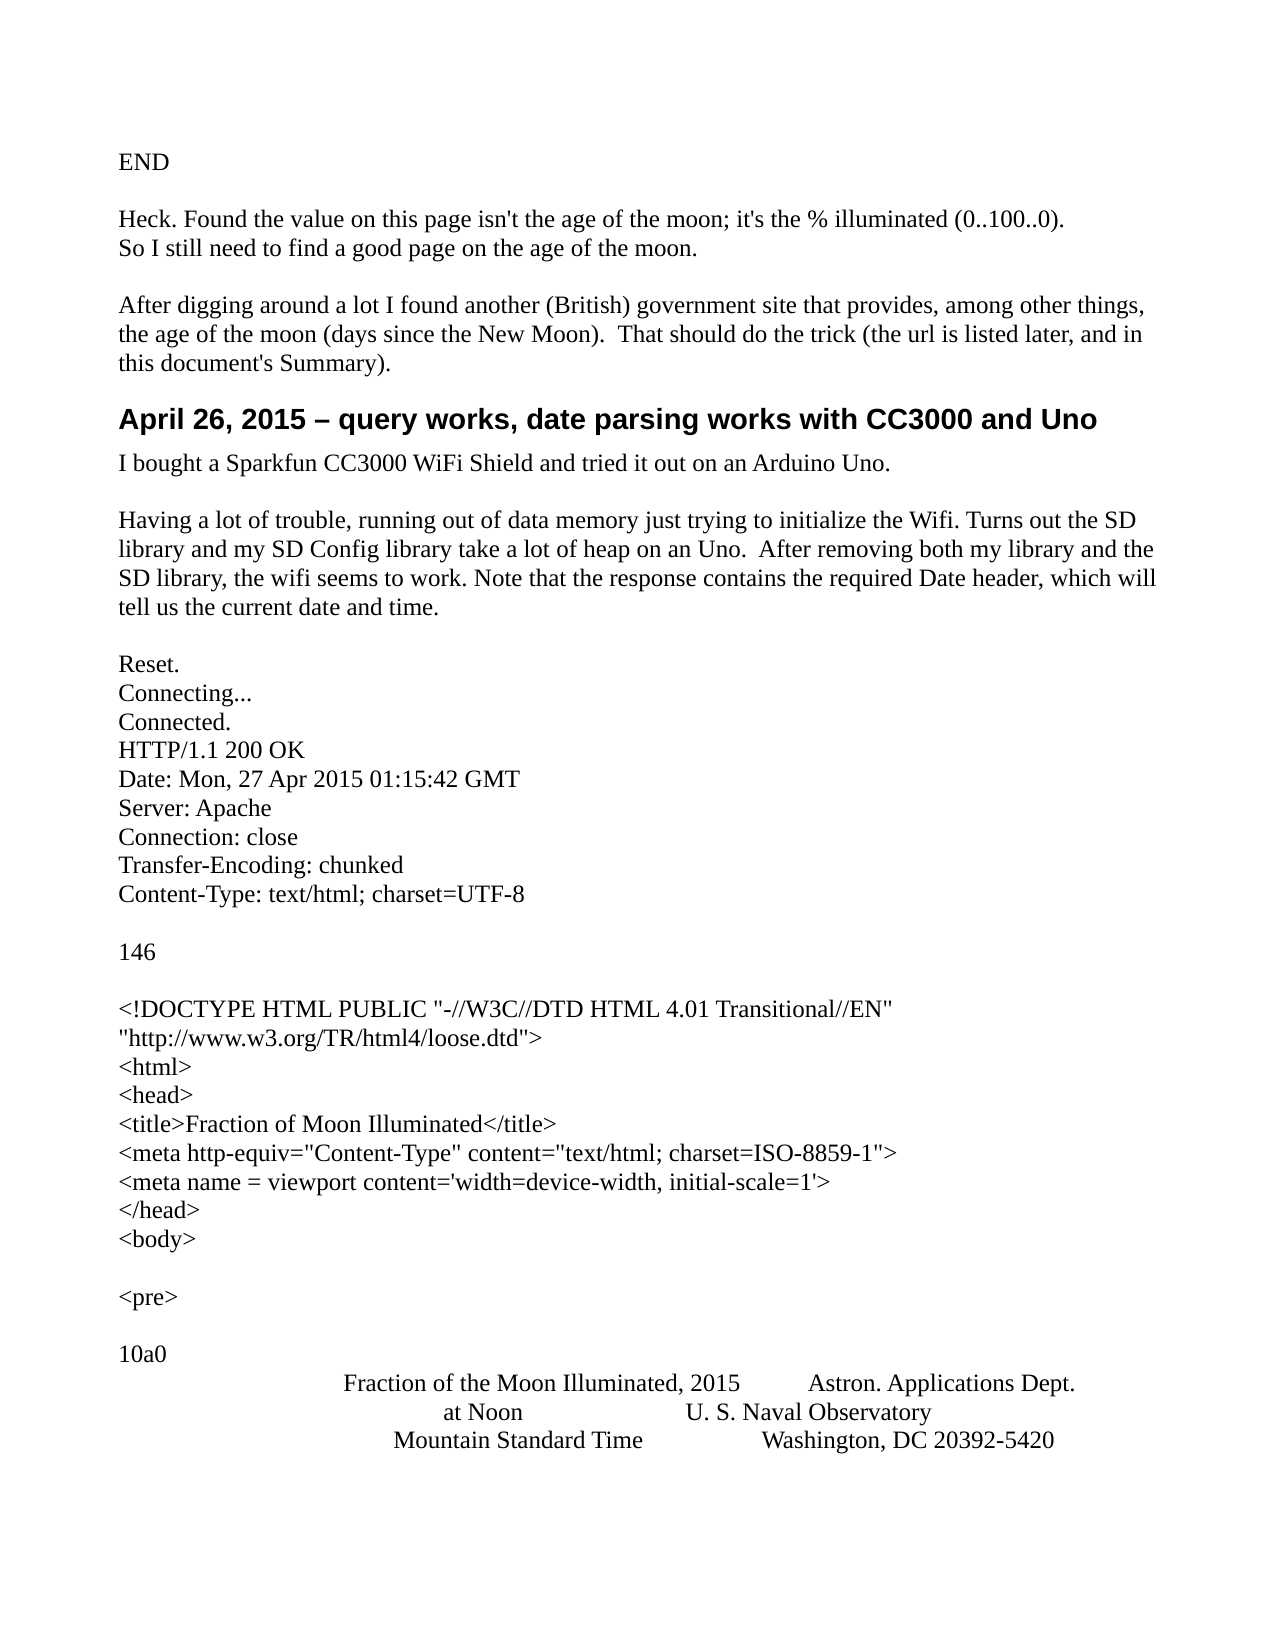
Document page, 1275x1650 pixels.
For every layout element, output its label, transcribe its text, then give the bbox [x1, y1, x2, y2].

text <head> [118, 1080, 1157, 1109]
text Mountain Standard Time Washington, DC 20392-5420 [118, 1425, 1157, 1454]
text After digging around a lot I found another (British) government site that provides, among other things, the age of the moon (days since the New Moon). That should do the trick (the url is listed later, and in this document's Summary). [118, 291, 1157, 377]
text END [118, 147, 1157, 176]
text <body> [118, 1224, 1157, 1253]
text Fraction of the Moon Illuminated, 2015 Astron. Applications Dept. [118, 1368, 1157, 1397]
text 146 [118, 937, 1157, 965]
text <title>Fraction of Moon Illuminated</title> [118, 1109, 1157, 1138]
text Having a lot of trouble, running out of data memory just trying to initialize the Wifi. Turns out the SD library and my SD Config library take a lot of heap on an Uno. After removing both my library and the SD library, the wifi seems to work. Note that the response contains the required Date header, which will tell us the current date and time. [118, 505, 1157, 620]
text Connection: close [118, 822, 1157, 850]
text at Noon U. S. Naval Observatory [118, 1397, 1157, 1425]
text <meta http-equiv="Content-Type" content="text/html; charset=ISO-8859-1"> [118, 1138, 1157, 1167]
text <html> [118, 1052, 1157, 1080]
text Content-Type: text/html; charset=UTF-8 [118, 879, 1157, 908]
text Server: Apache [118, 793, 1157, 822]
subtitle April 26, 2015 – query works, date parsing works with CC3000 and Uno [118, 402, 1157, 435]
text <meta name = viewport content='width=device-width, initial-scale=1'> [118, 1167, 1157, 1195]
text So I still need to find a good page on the age of the moon. [118, 233, 1157, 262]
text Transfer-Encoding: chunked [118, 850, 1157, 879]
text Connecting... [118, 678, 1157, 707]
text Heck. Found the value on this page isn't the age of the moon; it's the % illuminated (0..100..0). [118, 204, 1157, 233]
text HTTP/1.1 200 OK [118, 735, 1157, 764]
text Date: Mon, 27 Apr 2015 01:15:42 GMT [118, 764, 1157, 793]
text I bought a Sparkfun CC3000 WiFi Shield and tried it out on an Arduino Uno. [118, 448, 1157, 477]
text <pre> [118, 1282, 1157, 1310]
text Connected. [118, 707, 1157, 735]
text Reset. [118, 649, 1157, 678]
text 10a0 [118, 1339, 1157, 1368]
text </head> [118, 1195, 1157, 1224]
text <!DOCTYPE HTML PUBLIC "-//W3C//DTD HTML 4.01 Transitional//EN" "http://www.w3.org/TR/html4/loose.dtd"> [118, 994, 1157, 1052]
